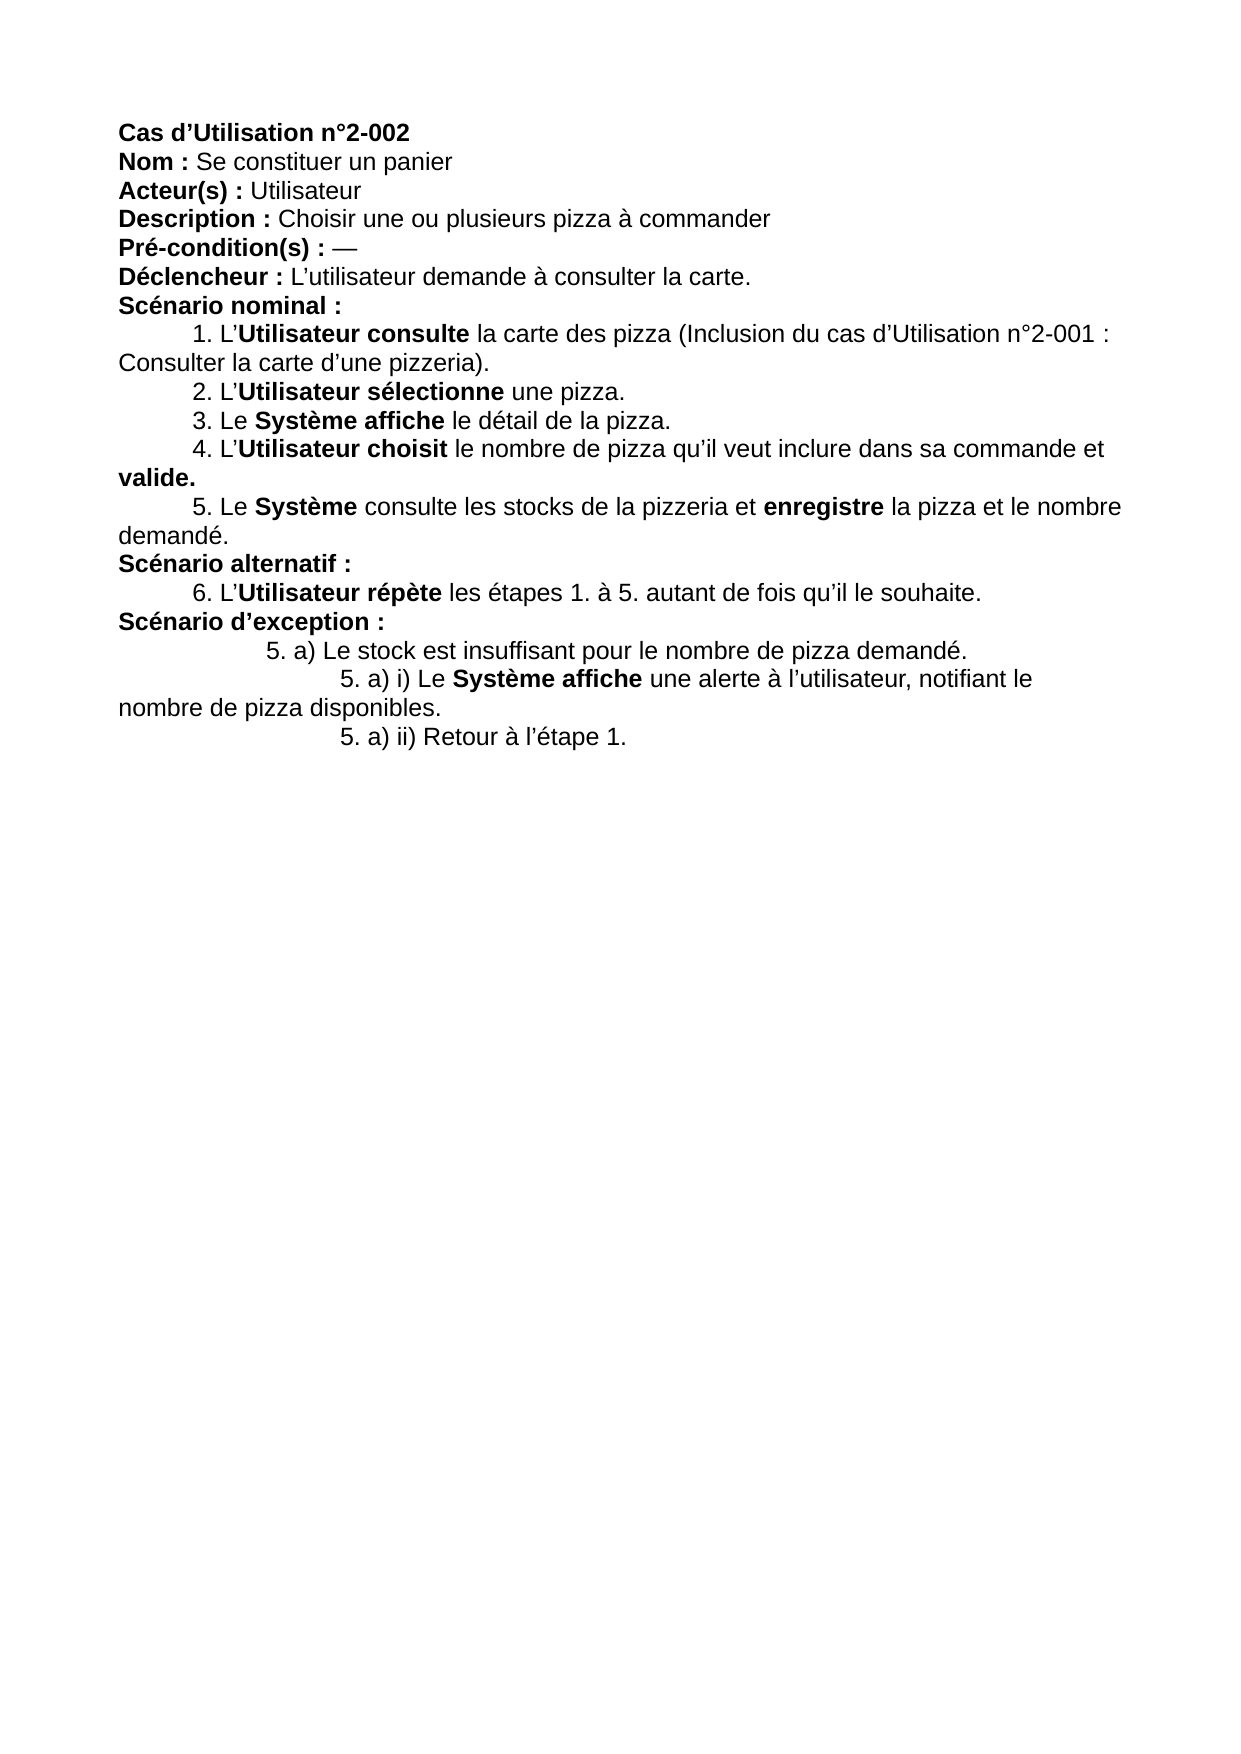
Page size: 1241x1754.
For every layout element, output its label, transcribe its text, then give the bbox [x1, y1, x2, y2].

text Acteur(s) : Utilisateur [118, 176, 1122, 204]
text Scénario nominal : [118, 291, 1122, 319]
text Nom : Se constituer un panier [118, 147, 1122, 176]
text 5. a) i) Le Système affiche une alerte à l’utilisateur, notifiant le nombre de pizza disponibles. [118, 664, 1122, 722]
text 5. a) Le stock est insuffisant pour le nombre de pizza demandé. [118, 636, 1122, 664]
text Scénario alternatif : [118, 549, 1122, 578]
text 3. Le Système affiche le détail de la pizza. [118, 406, 1122, 434]
text 1. L’Utilisateur consulte la carte des pizza (Inclusion du cas d’Utilisation n°2-001 : Consulter la carte d’une pizzeria). [118, 319, 1122, 377]
text 5. a) ii) Retour à l’étape 1. [118, 722, 1122, 751]
text Pré-condition(s) : — [118, 233, 1122, 262]
text 6. L’Utilisateur répète les étapes 1. à 5. autant de fois qu’il le souhaite. [118, 578, 1122, 607]
text Cas d’Utilisation n°2-002 [118, 118, 1122, 147]
text Scénario d’exception : [118, 607, 1122, 636]
text 4. L’Utilisateur choisit le nombre de pizza qu’il veut inclure dans sa commande et valide. [118, 434, 1122, 492]
text 2. L’Utilisateur sélectionne une pizza. [118, 377, 1122, 406]
text 5. Le Système consulte les stocks de la pizzeria et enregistre la pizza et le nombre demandé. [118, 492, 1122, 549]
text Description : Choisir une ou plusieurs pizza à commander [118, 204, 1122, 233]
text Déclencheur : L’utilisateur demande à consulter la carte. [118, 262, 1122, 291]
